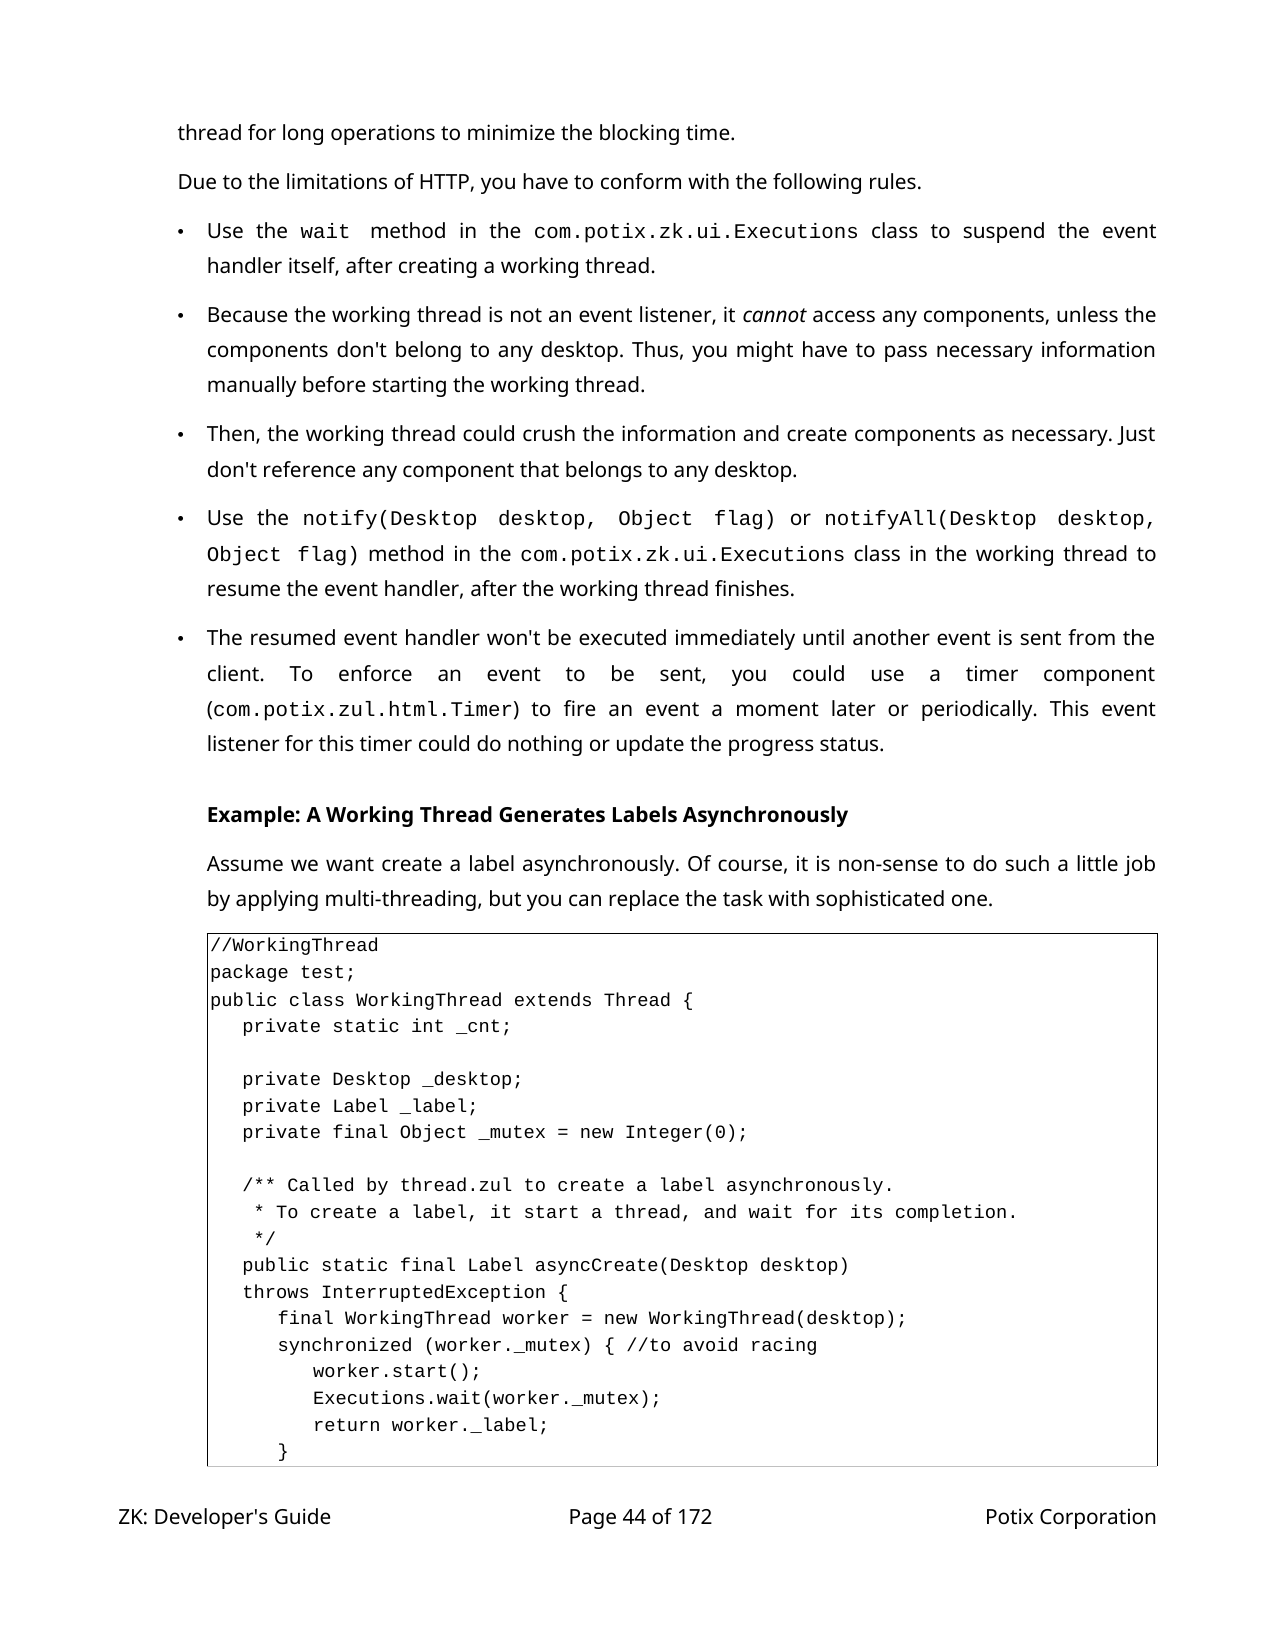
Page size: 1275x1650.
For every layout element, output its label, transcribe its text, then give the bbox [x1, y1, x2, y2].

list Use the notify(Desktop desktop, Object flag) or notifyAll(Desktop desktop, Object flag) method in the com.potix.zk.ui.Executions class in the working thread to resume the event handler, after the working thread finishes. [177, 503, 1157, 603]
list Because the working thread is not an event listener, it cannot access any components, unless the components don't belong to any desktop. Thus, you might have to pass necessary information manually before starting the working thread. [177, 300, 1157, 399]
text public class WorkingThread extends Thread { private static int _cnt; private Desktop _desktop; private Label _label; private final Object _mutex = new Integer(0); /** Called by thread.zul to create a label asynchronously. * To create a label, it start a thread, and wait for its completion. */ public static final Label asyncCreate(Desktop desktop) throws InterruptedException { final WorkingThread worker = new WorkingThread(desktop); synchronized (worker._mutex) { //to avoid racing worker.start(); Executions.wait(worker._mutex); return worker._label; } [208, 987, 1157, 1466]
list The resumed event handler won't be executed immediately until another event is sent from the client. To enforce an event to be sent, you could use a timer component (com.potix.zul.html.Timer) to fire an event a moment later or periodically. This event listener for this timer could do nothing or update the progress status. [177, 623, 1157, 758]
list Use the wait method in the com.potix.zk.ui.Executions class to suspend the event handler itself, after creating a working thread. [177, 216, 1157, 279]
text Assume we want create a label asynchronously. Of course, it is non-sense to do such a little job by applying multi-threading, but you can replace the task with sophisticated one. [207, 849, 1157, 912]
subtitle Example: A Working Thread Generates Labels Asynchronously [207, 800, 1157, 828]
text thread for long operations to minimize the blocking time. [177, 118, 1157, 146]
text Due to the limitations of HTTP, you have to conform with the following rules. [177, 167, 1157, 195]
text //WorkingThread [208, 934, 1157, 957]
text package test; [208, 960, 1157, 984]
list Then, the working thread could crush the information and create components as necessary. Just don't reference any component that belongs to any desktop. [177, 419, 1157, 483]
